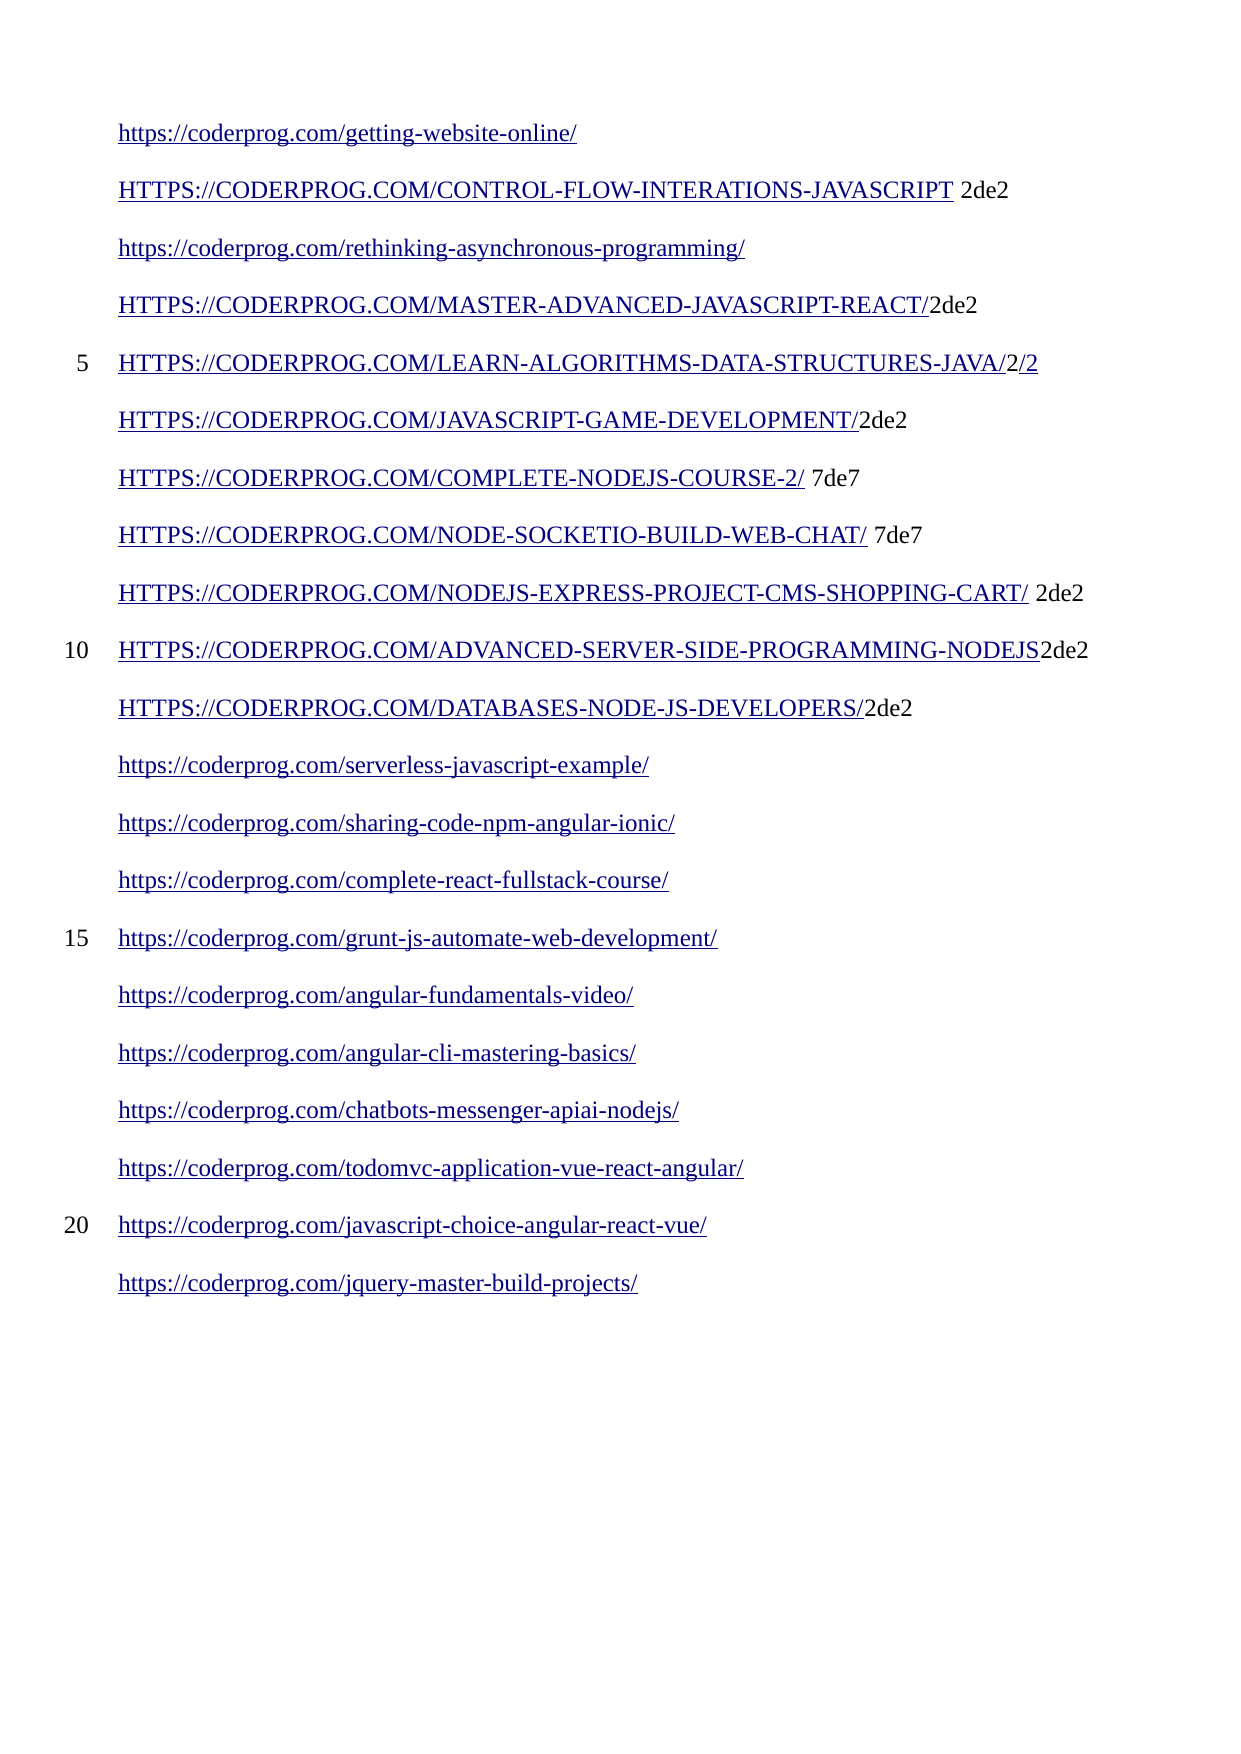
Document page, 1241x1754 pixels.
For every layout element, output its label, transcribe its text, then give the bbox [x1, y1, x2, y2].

text https://coderprog.com/getting-website-online/ [118, 118, 1122, 147]
text HTTPS://CODERPROG.COM/DATABASES-NODE-JS-DEVELOPERS/2de2 [118, 693, 1122, 722]
text HTTPS://CODERPROG.COM/NODEJS-EXPRESS-PROJECT-CMS-SHOPPING-CART/ 2de2 [118, 578, 1122, 607]
text https://coderprog.com/grunt-js-automate-web-development/ [118, 923, 1122, 952]
text HTTPS://CODERPROG.COM/NODE-SOCKETIO-BUILD-WEB-CHAT/ 7de7 [118, 521, 1122, 549]
text https://coderprog.com/angular-cli-mastering-basics/ [118, 1038, 1122, 1067]
text HTTPS://CODERPROG.COM/COMPLETE-NODEJS-COURSE-2/ 7de7 [118, 463, 1122, 492]
text https://coderprog.com/chatbots-messenger-apiai-nodejs/ [118, 1096, 1122, 1124]
text https://coderprog.com/todomvc-application-vue-react-angular/ [118, 1153, 1122, 1182]
text https://coderprog.com/javascript-choice-angular-react-vue/ [118, 1211, 1122, 1239]
text https://coderprog.com/rethinking-asynchronous-programming/ [118, 233, 1122, 262]
text HTTPS://CODERPROG.COM/MASTER-ADVANCED-JAVASCRIPT-REACT/2de2 [118, 291, 1122, 319]
text HTTPS://CODERPROG.COM/LEARN-ALGORITHMS-DATA-STRUCTURES-JAVA/2/2 [118, 348, 1122, 377]
text https://coderprog.com/serverless-javascript-example/ [118, 751, 1122, 779]
text https://coderprog.com/complete-react-fullstack-course/ [118, 866, 1122, 894]
text HTTPS://CODERPROG.COM/JAVASCRIPT-GAME-DEVELOPMENT/2de2 [118, 406, 1122, 434]
text https://coderprog.com/sharing-code-npm-angular-ionic/ [118, 808, 1122, 837]
text HTTPS://CODERPROG.COM/CONTROL-FLOW-INTERATIONS-JAVASCRIPT 2de2 [118, 176, 1122, 204]
text https://coderprog.com/angular-fundamentals-video/ [118, 981, 1122, 1009]
text HTTPS://CODERPROG.COM/ADVANCED-SERVER-SIDE-PROGRAMMING-NODEJS2de2 [118, 636, 1122, 664]
text https://coderprog.com/jquery-master-build-projects/ [118, 1268, 1122, 1297]
